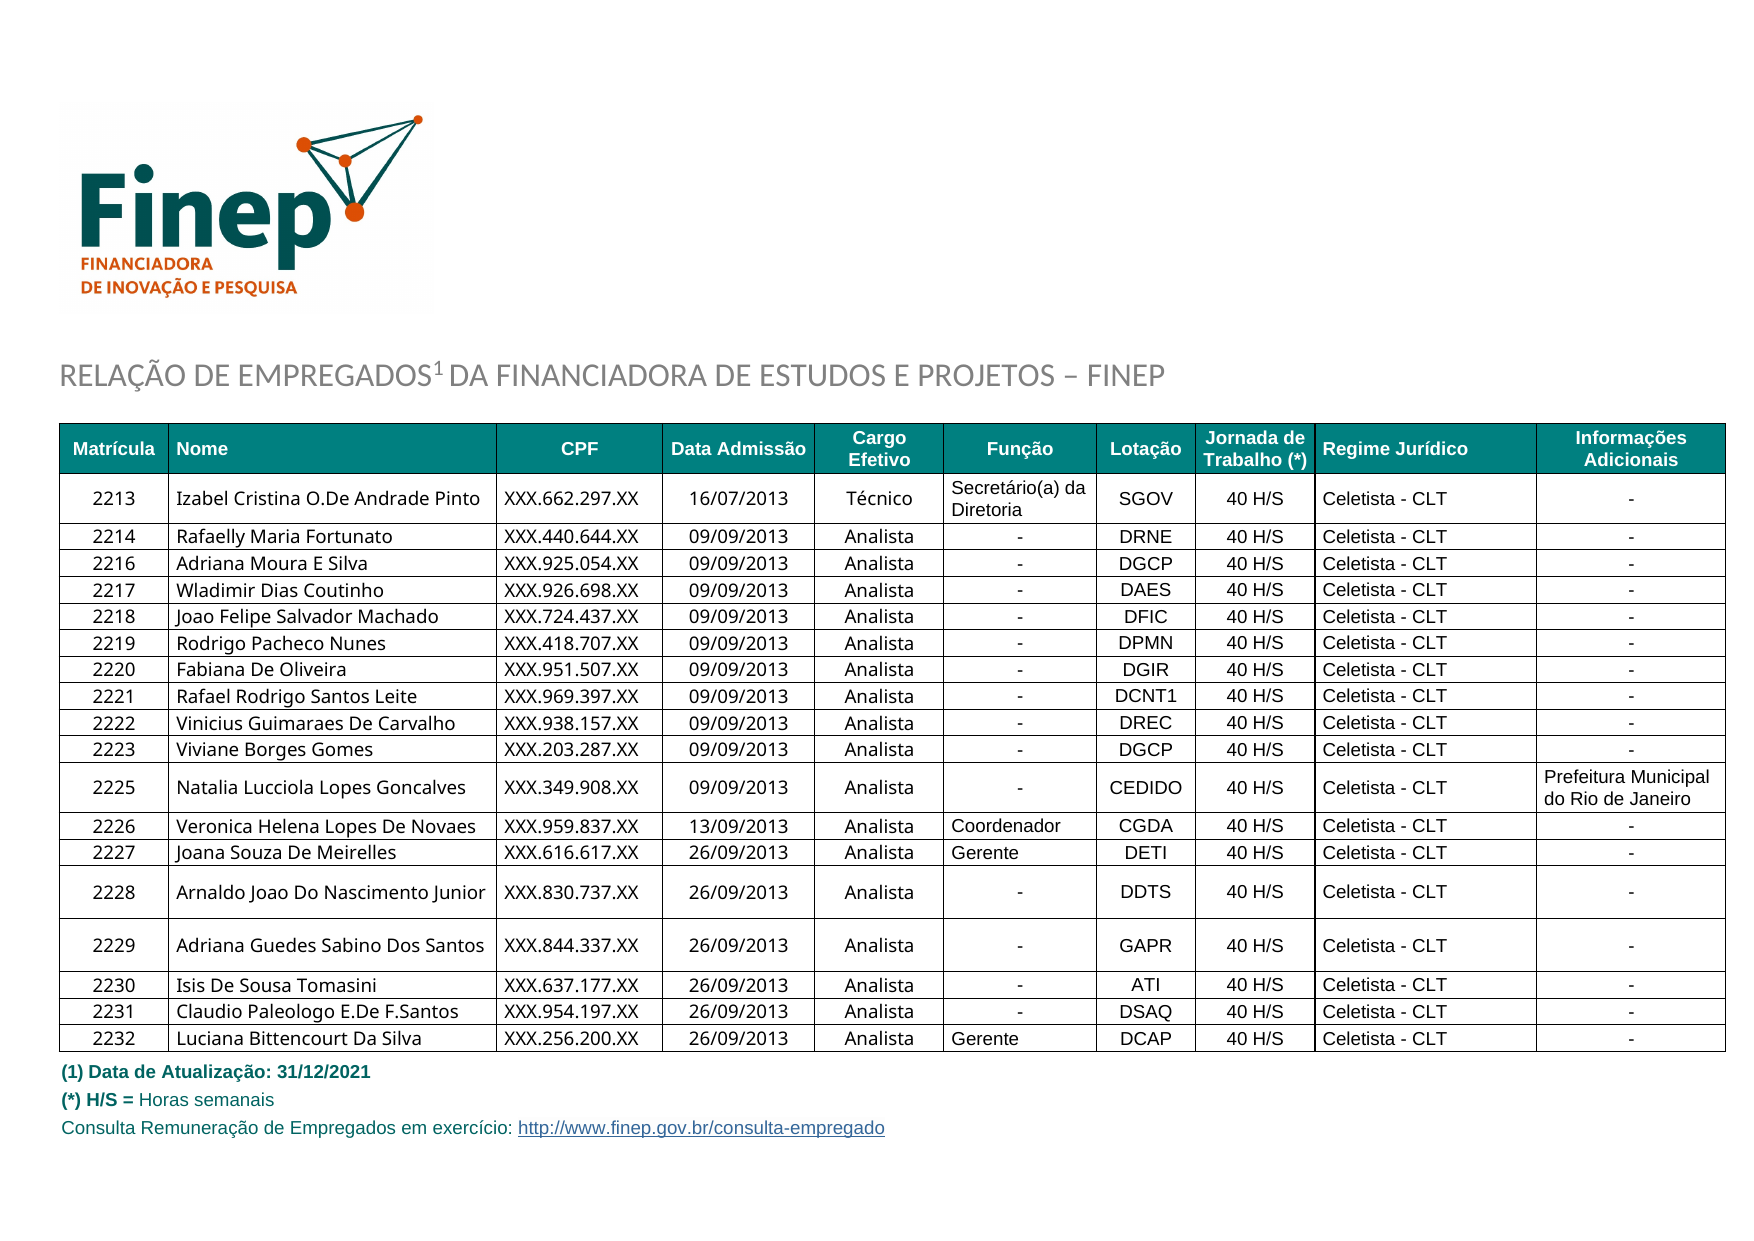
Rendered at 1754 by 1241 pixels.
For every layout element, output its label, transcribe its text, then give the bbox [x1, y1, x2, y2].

table_cell 09/09/2013 [663, 604, 814, 629]
table_cell Celetista - CLT [1316, 710, 1536, 735]
table_header Jornada de Trabalho (*) [1196, 424, 1314, 473]
table_cell - [1537, 683, 1725, 709]
table_cell Luciana Bittencourt Da Silva [169, 1025, 496, 1051]
table_cell Celetista - CLT [1316, 840, 1536, 865]
table_cell Analista [815, 630, 943, 656]
table_cell - [1537, 550, 1725, 576]
table_cell 26/09/2013 [663, 999, 814, 1024]
table_cell - [1537, 524, 1725, 549]
table_cell XXX.830.737.XX [497, 866, 662, 918]
table_cell Wladimir Dias Coutinho [169, 577, 496, 602]
table_cell Analista [815, 683, 943, 709]
table_cell - [1537, 866, 1725, 918]
table_cell XXX.440.644.XX [497, 524, 662, 549]
table_cell 09/09/2013 [663, 577, 814, 602]
table_cell 40 H/S [1196, 630, 1314, 656]
table_cell - [1537, 919, 1725, 971]
table_cell - [1537, 1025, 1725, 1051]
table_cell 26/09/2013 [663, 866, 814, 918]
table_cell - [1537, 813, 1725, 838]
table_cell CEDIDO [1097, 763, 1195, 812]
table_cell Técnico [815, 474, 943, 523]
table_cell Celetista - CLT [1316, 919, 1536, 971]
table_cell - [1537, 972, 1725, 998]
table_cell 26/09/2013 [663, 919, 814, 971]
table_cell Analista [815, 999, 943, 1024]
table_cell 2231 [60, 999, 168, 1024]
table_cell 2227 [60, 840, 168, 865]
table_cell XXX.844.337.XX [497, 919, 662, 971]
table_cell Viviane Borges Gomes [169, 736, 496, 762]
table_cell XXX.938.157.XX [497, 710, 662, 735]
table_cell XXX.926.698.XX [497, 577, 662, 602]
table_cell - [944, 604, 1096, 629]
table_cell Analista [815, 710, 943, 735]
table_cell Celetista - CLT [1316, 577, 1536, 602]
table_cell - [1537, 604, 1725, 629]
table_cell XXX.724.437.XX [497, 604, 662, 629]
table_cell Analista [815, 972, 943, 998]
table_cell XXX.637.177.XX [497, 972, 662, 998]
table_cell - [1537, 710, 1725, 735]
table_cell 09/09/2013 [663, 736, 814, 762]
table_cell 2220 [60, 657, 168, 682]
table_cell - [944, 972, 1096, 998]
table_cell Celetista - CLT [1316, 550, 1536, 576]
table_cell Analista [815, 1025, 943, 1051]
table_cell 40 H/S [1196, 474, 1314, 523]
table_cell CGDA [1097, 813, 1195, 838]
table_cell - [1537, 630, 1725, 656]
table_cell 2213 [60, 474, 168, 523]
table_cell DGCP [1097, 736, 1195, 762]
table_cell 13/09/2013 [663, 813, 814, 838]
table_cell 2222 [60, 710, 168, 735]
table_cell Analista [815, 604, 943, 629]
table_cell Celetista - CLT [1316, 999, 1536, 1024]
table_cell Rodrigo Pacheco Nunes [169, 630, 496, 656]
table_cell - [944, 736, 1096, 762]
table_header CPF [497, 424, 662, 473]
table_cell DSAQ [1097, 999, 1195, 1024]
table_cell 40 H/S [1196, 999, 1314, 1024]
table_cell 2217 [60, 577, 168, 602]
table_cell 40 H/S [1196, 763, 1314, 812]
table_cell Rafaelly Maria Fortunato [169, 524, 496, 549]
table_cell - [1537, 657, 1725, 682]
table_cell DGCP [1097, 550, 1195, 576]
table_cell Secretário(a) da Diretoria [944, 474, 1096, 523]
table_header Cargo Efetivo [815, 424, 943, 473]
table_cell 09/09/2013 [663, 710, 814, 735]
table_cell Celetista - CLT [1316, 657, 1536, 682]
table_cell XXX.203.287.XX [497, 736, 662, 762]
table_cell 2226 [60, 813, 168, 838]
table_cell 40 H/S [1196, 604, 1314, 629]
table_cell DCNT1 [1097, 683, 1195, 709]
table_cell Claudio Paleologo E.De F.Santos [169, 999, 496, 1024]
table_cell - [1537, 736, 1725, 762]
table_cell XXX.925.054.XX [497, 550, 662, 576]
table_cell 40 H/S [1196, 736, 1314, 762]
table_cell 09/09/2013 [663, 524, 814, 549]
table_header Nome [169, 424, 496, 473]
table_cell - [1537, 474, 1725, 523]
table_cell Analista [815, 866, 943, 918]
table_cell Analista [815, 763, 943, 812]
table_cell 40 H/S [1196, 577, 1314, 602]
table_cell Celetista - CLT [1316, 474, 1536, 523]
table_cell 26/09/2013 [663, 1025, 814, 1051]
table_cell 40 H/S [1196, 866, 1314, 918]
table_cell - [944, 710, 1096, 735]
table_cell 09/09/2013 [663, 763, 814, 812]
table_cell - [944, 524, 1096, 549]
table_cell XXX.951.507.XX [497, 657, 662, 682]
table_cell 26/09/2013 [663, 972, 814, 998]
table_cell DETI [1097, 840, 1195, 865]
table_cell Coordenador [944, 813, 1096, 838]
table_cell 40 H/S [1196, 972, 1314, 998]
table_cell 40 H/S [1196, 657, 1314, 682]
table_cell Fabiana De Oliveira [169, 657, 496, 682]
table_cell Analista [815, 577, 943, 602]
table_cell XXX.954.197.XX [497, 999, 662, 1024]
table_cell - [944, 999, 1096, 1024]
table_cell Celetista - CLT [1316, 763, 1536, 812]
table_cell 16/07/2013 [663, 474, 814, 523]
table_cell 40 H/S [1196, 683, 1314, 709]
table_cell SGOV [1097, 474, 1195, 523]
table_cell - [944, 763, 1096, 812]
table_cell DDTS [1097, 866, 1195, 918]
table_cell DPMN [1097, 630, 1195, 656]
table_cell DAES [1097, 577, 1195, 602]
table_cell 09/09/2013 [663, 630, 814, 656]
table_header Lotação [1097, 424, 1195, 473]
table_cell Celetista - CLT [1316, 736, 1536, 762]
table_cell 2232 [60, 1025, 168, 1051]
table_cell - [1537, 577, 1725, 602]
table_cell Gerente [944, 1025, 1096, 1051]
table_cell 40 H/S [1196, 550, 1314, 576]
table_cell Prefeitura Municipal do Rio de Janeiro [1537, 763, 1725, 812]
table_cell XXX.959.837.XX [497, 813, 662, 838]
table_cell Joao Felipe Salvador Machado [169, 604, 496, 629]
table_cell 2219 [60, 630, 168, 656]
table_cell Natalia Lucciola Lopes Goncalves [169, 763, 496, 812]
table_cell Celetista - CLT [1316, 972, 1536, 998]
table_cell XXX.662.297.XX [497, 474, 662, 523]
table_header Matrícula [60, 424, 168, 473]
table_cell Gerente [944, 840, 1096, 865]
table_cell - [944, 577, 1096, 602]
table_cell 40 H/S [1196, 524, 1314, 549]
table_cell 2216 [60, 550, 168, 576]
table_cell Celetista - CLT [1316, 1025, 1536, 1051]
table_cell 2230 [60, 972, 168, 998]
table_cell Celetista - CLT [1316, 813, 1536, 838]
table_cell Arnaldo Joao Do Nascimento Junior [169, 866, 496, 918]
table_cell 2228 [60, 866, 168, 918]
table_cell Vinicius Guimaraes De Carvalho [169, 710, 496, 735]
table_header Função [944, 424, 1096, 473]
table_cell Celetista - CLT [1316, 604, 1536, 629]
table_header Regime Jurídico [1316, 424, 1536, 473]
table_cell Adriana Guedes Sabino Dos Santos [169, 919, 496, 971]
table_cell DRNE [1097, 524, 1195, 549]
table_cell 2214 [60, 524, 168, 549]
table_cell - [1537, 999, 1725, 1024]
table_cell 40 H/S [1196, 710, 1314, 735]
table_cell 2221 [60, 683, 168, 709]
table_cell Rafael Rodrigo Santos Leite [169, 683, 496, 709]
table_cell Adriana Moura E Silva [169, 550, 496, 576]
table_cell Celetista - CLT [1316, 524, 1536, 549]
table_cell - [1537, 840, 1725, 865]
table_cell - [944, 550, 1096, 576]
table_cell 40 H/S [1196, 1025, 1314, 1051]
table_cell - [944, 866, 1096, 918]
table_cell DFIC [1097, 604, 1195, 629]
table_cell - [944, 630, 1096, 656]
table_cell 2218 [60, 604, 168, 629]
table_cell 2225 [60, 763, 168, 812]
table_cell GAPR [1097, 919, 1195, 971]
table_cell XXX.256.200.XX [497, 1025, 662, 1051]
table_cell - [944, 657, 1096, 682]
table_cell Analista [815, 813, 943, 838]
table_cell DREC [1097, 710, 1195, 735]
table_cell Izabel Cristina O.De Andrade Pinto [169, 474, 496, 523]
table_cell Veronica Helena Lopes De Novaes [169, 813, 496, 838]
table_cell DCAP [1097, 1025, 1195, 1051]
table_cell Joana Souza De Meirelles [169, 840, 496, 865]
table_cell 40 H/S [1196, 919, 1314, 971]
table_cell XXX.418.707.XX [497, 630, 662, 656]
table_header Data Admissão [663, 424, 814, 473]
table_header Informações Adicionais [1537, 424, 1725, 473]
table_cell Analista [815, 524, 943, 549]
table_cell Analista [815, 657, 943, 682]
table_cell 2229 [60, 919, 168, 971]
table_cell ATI [1097, 972, 1195, 998]
table_cell Celetista - CLT [1316, 683, 1536, 709]
table_cell Analista [815, 919, 943, 971]
table_cell XXX.969.397.XX [497, 683, 662, 709]
table_cell 09/09/2013 [663, 657, 814, 682]
table_cell XXX.349.908.XX [497, 763, 662, 812]
table_cell DGIR [1097, 657, 1195, 682]
table_cell 26/09/2013 [663, 840, 814, 865]
table_cell 2223 [60, 736, 168, 762]
table_cell 09/09/2013 [663, 683, 814, 709]
table_cell Analista [815, 736, 943, 762]
table_cell Celetista - CLT [1316, 630, 1536, 656]
table_cell - [944, 683, 1096, 709]
table_cell - [944, 919, 1096, 971]
table_cell Analista [815, 840, 943, 865]
table_cell Celetista - CLT [1316, 866, 1536, 918]
table_cell 40 H/S [1196, 840, 1314, 865]
table_cell 09/09/2013 [663, 550, 814, 576]
table_cell Analista [815, 550, 943, 576]
table_cell 40 H/S [1196, 813, 1314, 838]
table_cell XXX.616.617.XX [497, 840, 662, 865]
table_cell Isis De Sousa Tomasini [169, 972, 496, 998]
